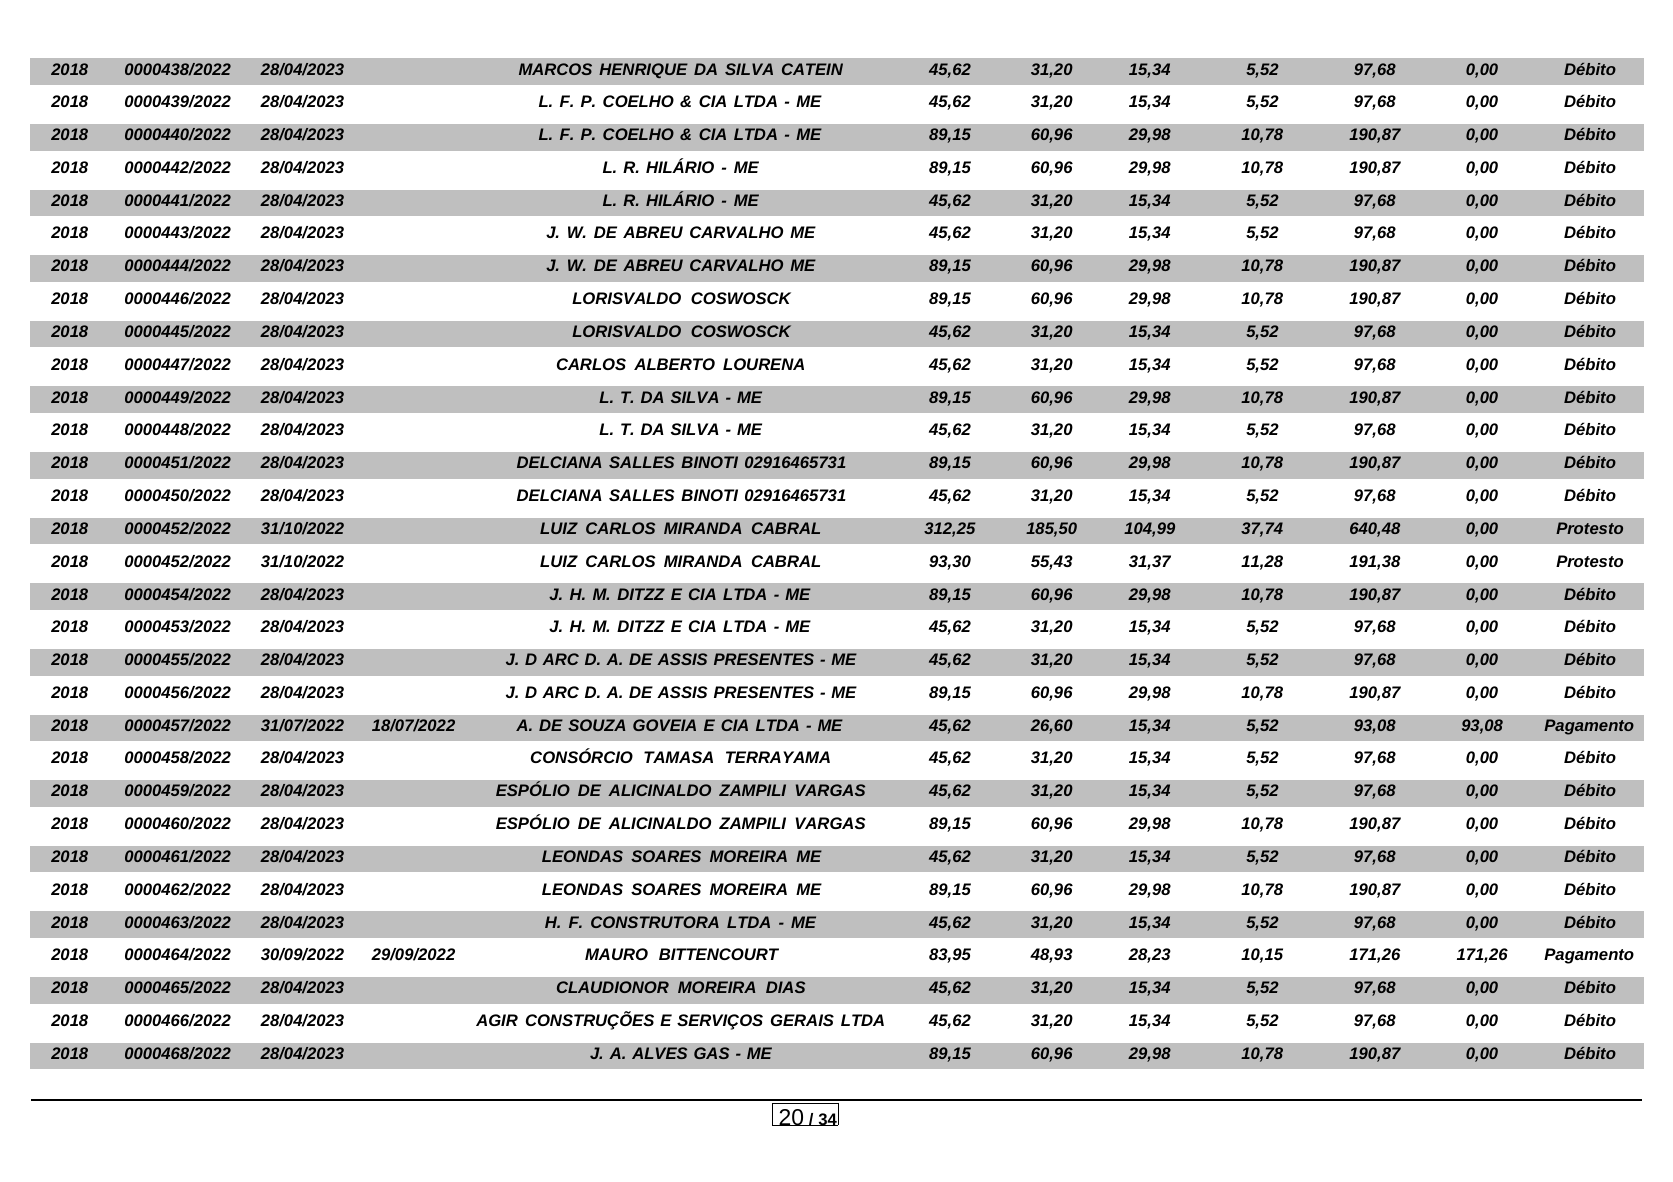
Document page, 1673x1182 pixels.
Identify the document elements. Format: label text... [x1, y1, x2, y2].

table_cell [358, 386, 465, 413]
table_cell [358, 518, 465, 544]
table_cell Débito [1524, 1004, 1644, 1043]
table_cell 10,78 [1209, 452, 1317, 479]
table_cell 2018 [30, 151, 105, 189]
table_cell 48,93 [1001, 938, 1101, 977]
table_cell [358, 977, 465, 1004]
table_cell 45,62 [906, 348, 1001, 386]
table_cell 45,62 [906, 610, 1001, 649]
table_cell 2018 [30, 413, 105, 452]
table_cell 2018 [30, 610, 105, 649]
table_cell 15,34 [1101, 741, 1209, 780]
table_cell 89,15 [906, 255, 1001, 282]
table_cell 2018 [30, 124, 105, 151]
table_cell 15,34 [1101, 216, 1209, 255]
table_cell 15,34 [1101, 190, 1209, 216]
table_cell 0,00 [1429, 321, 1524, 347]
table_cell 5,52 [1209, 216, 1317, 255]
table_cell 31,20 [1001, 85, 1101, 124]
table_cell [358, 216, 465, 255]
table_cell A. DE SOUZA GOVEIA E CIA LTDA - ME [465, 715, 906, 741]
table_cell 104,99 [1101, 518, 1209, 544]
table_cell 89,15 [906, 124, 1001, 151]
table_cell 2018 [30, 1004, 105, 1043]
table_cell 185,50 [1001, 518, 1101, 544]
table_cell 0,00 [1429, 518, 1524, 544]
table_cell 31,20 [1001, 216, 1101, 255]
table_cell J. W. DE ABREU CARVALHO ME [465, 255, 906, 282]
table_cell 0,00 [1429, 780, 1524, 807]
table_cell J. D ARC D. A. DE ASSIS PRESENTES - ME [465, 676, 906, 714]
table_cell 89,15 [906, 452, 1001, 479]
table_cell [358, 741, 465, 780]
table_cell 15,34 [1101, 85, 1209, 124]
table_cell 28/04/2023 [245, 846, 358, 872]
table_cell 31/10/2022 [245, 544, 358, 583]
table_cell 28/04/2023 [245, 85, 358, 124]
table_cell 28/04/2023 [245, 1004, 358, 1043]
table_cell 28/04/2023 [245, 413, 358, 452]
table_cell 45,62 [906, 321, 1001, 347]
table_cell 5,52 [1209, 715, 1317, 741]
table_cell 0000442/2022 [105, 151, 245, 189]
table_cell 60,96 [1001, 583, 1101, 610]
table_cell Débito [1524, 846, 1644, 872]
table_cell 97,68 [1317, 911, 1429, 938]
table_cell Débito [1524, 676, 1644, 714]
table_cell 28/04/2023 [245, 649, 358, 676]
table_cell 190,87 [1317, 386, 1429, 413]
table_cell 190,87 [1317, 583, 1429, 610]
table_cell [358, 649, 465, 676]
table_cell J. W. DE ABREU CARVALHO ME [465, 216, 906, 255]
table_cell Débito [1524, 151, 1644, 189]
table_header 97,68 [1317, 58, 1429, 85]
table_cell 190,87 [1317, 282, 1429, 321]
table_cell 2018 [30, 977, 105, 1004]
table_cell 2018 [30, 1043, 105, 1069]
table_cell 5,52 [1209, 348, 1317, 386]
table_cell 15,34 [1101, 846, 1209, 872]
table_cell 5,52 [1209, 413, 1317, 452]
table_cell Débito [1524, 873, 1644, 911]
table_cell 31/10/2022 [245, 518, 358, 544]
table_cell J. H. M. DITZZ E CIA LTDA - ME [465, 610, 906, 649]
table_cell LUIZ CARLOS MIRANDA CABRAL [465, 518, 906, 544]
table_cell Débito [1524, 321, 1644, 347]
table_cell [358, 452, 465, 479]
table_cell 5,52 [1209, 1004, 1317, 1043]
table_cell Débito [1524, 649, 1644, 676]
table_cell 2018 [30, 807, 105, 846]
table_cell ESPÓLIO DE ALICINALDO ZAMPILI VARGAS [465, 780, 906, 807]
table_cell 89,15 [906, 1043, 1001, 1069]
table_cell [358, 583, 465, 610]
table_cell 45,62 [906, 741, 1001, 780]
table_cell 2018 [30, 715, 105, 741]
table_cell [358, 1043, 465, 1069]
table_cell 0000466/2022 [105, 1004, 245, 1043]
table_cell 10,78 [1209, 873, 1317, 911]
table_cell 5,52 [1209, 85, 1317, 124]
table_cell 31,20 [1001, 649, 1101, 676]
table_cell [358, 873, 465, 911]
table_cell 0,00 [1429, 386, 1524, 413]
table_cell 37,74 [1209, 518, 1317, 544]
table_cell L. F. P. COELHO & CIA LTDA - ME [465, 124, 906, 151]
table_cell 2018 [30, 479, 105, 518]
table_cell [358, 780, 465, 807]
table_cell 2018 [30, 85, 105, 124]
table_cell 10,78 [1209, 255, 1317, 282]
table_cell 2018 [30, 190, 105, 216]
table_cell 0000453/2022 [105, 610, 245, 649]
table_cell L. R. HILÁRIO - ME [465, 151, 906, 189]
table_cell 0000445/2022 [105, 321, 245, 347]
table_cell 97,68 [1317, 649, 1429, 676]
table_cell 0000448/2022 [105, 413, 245, 452]
table_cell 15,34 [1101, 977, 1209, 1004]
table_cell 28/04/2023 [245, 151, 358, 189]
table_cell 0,00 [1429, 610, 1524, 649]
table_cell 89,15 [906, 807, 1001, 846]
table_cell 0000457/2022 [105, 715, 245, 741]
table_cell 2018 [30, 911, 105, 938]
table_cell Débito [1524, 1043, 1644, 1069]
table_cell 2018 [30, 255, 105, 282]
table_cell 60,96 [1001, 873, 1101, 911]
table_cell 45,62 [906, 479, 1001, 518]
table_cell 2018 [30, 216, 105, 255]
table_cell LEONDAS SOARES MOREIRA ME [465, 846, 906, 872]
table_cell 0000461/2022 [105, 846, 245, 872]
table_cell [358, 151, 465, 189]
table_cell [358, 479, 465, 518]
table_cell 0000439/2022 [105, 85, 245, 124]
table_cell 30/09/2022 [245, 938, 358, 977]
table_cell LUIZ CARLOS MIRANDA CABRAL [465, 544, 906, 583]
table_cell 29,98 [1101, 807, 1209, 846]
table_cell 0,00 [1429, 452, 1524, 479]
table_cell Débito [1524, 741, 1644, 780]
table_cell 171,26 [1317, 938, 1429, 977]
table_cell Débito [1524, 216, 1644, 255]
table_cell 0000455/2022 [105, 649, 245, 676]
table_cell [358, 676, 465, 714]
table_cell 29,98 [1101, 255, 1209, 282]
table_cell 31,20 [1001, 1004, 1101, 1043]
table_cell Débito [1524, 610, 1644, 649]
table_cell L. R. HILÁRIO - ME [465, 190, 906, 216]
table_cell [358, 282, 465, 321]
table_cell 31,20 [1001, 190, 1101, 216]
table_cell 10,78 [1209, 282, 1317, 321]
table_cell 0,00 [1429, 282, 1524, 321]
table_header 31,20 [1001, 58, 1101, 85]
table_cell 97,68 [1317, 321, 1429, 347]
table_cell 0,00 [1429, 190, 1524, 216]
table_cell 97,68 [1317, 216, 1429, 255]
table_cell 31,20 [1001, 741, 1101, 780]
table_cell 28/04/2023 [245, 452, 358, 479]
table_cell 0,00 [1429, 583, 1524, 610]
table_cell 60,96 [1001, 282, 1101, 321]
table_cell 2018 [30, 452, 105, 479]
table_cell 10,78 [1209, 676, 1317, 714]
table_cell J. H. M. DITZZ E CIA LTDA - ME [465, 583, 906, 610]
table_cell 0000451/2022 [105, 452, 245, 479]
table_cell 5,52 [1209, 321, 1317, 347]
table_cell 0,00 [1429, 846, 1524, 872]
table_cell 97,68 [1317, 413, 1429, 452]
table_cell 28/04/2023 [245, 583, 358, 610]
table_cell 60,96 [1001, 124, 1101, 151]
table_header 0,00 [1429, 58, 1524, 85]
table_cell LEONDAS SOARES MOREIRA ME [465, 873, 906, 911]
table_cell Protesto [1524, 518, 1644, 544]
table_cell 89,15 [906, 583, 1001, 610]
table_cell 15,34 [1101, 321, 1209, 347]
table_cell 5,52 [1209, 479, 1317, 518]
table_cell 28/04/2023 [245, 911, 358, 938]
table_cell 0,00 [1429, 649, 1524, 676]
table_cell 97,68 [1317, 190, 1429, 216]
table_cell 28/04/2023 [245, 124, 358, 151]
table_cell 0,00 [1429, 85, 1524, 124]
table_cell 31,20 [1001, 610, 1101, 649]
table_cell 29,98 [1101, 1043, 1209, 1069]
table_cell [358, 413, 465, 452]
table_cell 0000447/2022 [105, 348, 245, 386]
table_cell 97,68 [1317, 610, 1429, 649]
table_cell 190,87 [1317, 873, 1429, 911]
table_cell 29,98 [1101, 282, 1209, 321]
table_cell 0,00 [1429, 807, 1524, 846]
table_cell L. F. P. COELHO & CIA LTDA - ME [465, 85, 906, 124]
table_cell 55,43 [1001, 544, 1101, 583]
table_cell 29,98 [1101, 386, 1209, 413]
table_cell 10,78 [1209, 583, 1317, 610]
table_cell 0000468/2022 [105, 1043, 245, 1069]
table_cell 60,96 [1001, 255, 1101, 282]
table_cell 0,00 [1429, 479, 1524, 518]
table_cell 10,78 [1209, 386, 1317, 413]
table_cell 10,15 [1209, 938, 1317, 977]
table_cell 18/07/2022 [358, 715, 465, 741]
table_cell 0,00 [1429, 544, 1524, 583]
table_cell 5,52 [1209, 610, 1317, 649]
table_cell L. T. DA SILVA - ME [465, 386, 906, 413]
table_cell 2018 [30, 873, 105, 911]
table_cell 97,68 [1317, 846, 1429, 872]
table_cell Débito [1524, 348, 1644, 386]
table_cell Débito [1524, 124, 1644, 151]
table_cell 0,00 [1429, 124, 1524, 151]
table_cell [358, 124, 465, 151]
table_cell [358, 348, 465, 386]
table_cell [358, 911, 465, 938]
table_cell 60,96 [1001, 386, 1101, 413]
table_cell 89,15 [906, 151, 1001, 189]
table_cell CLAUDIONOR MOREIRA DIAS [465, 977, 906, 1004]
table_cell 93,08 [1317, 715, 1429, 741]
table_cell 15,34 [1101, 610, 1209, 649]
table_cell 5,52 [1209, 977, 1317, 1004]
table_cell Débito [1524, 911, 1644, 938]
table_cell 97,68 [1317, 1004, 1429, 1043]
table_cell 0,00 [1429, 873, 1524, 911]
table_cell Pagamento [1524, 715, 1644, 741]
table_cell 28/04/2023 [245, 348, 358, 386]
table_cell J. D ARC D. A. DE ASSIS PRESENTES - ME [465, 649, 906, 676]
table_cell 10,78 [1209, 807, 1317, 846]
table_cell 29,98 [1101, 873, 1209, 911]
table_cell 0000460/2022 [105, 807, 245, 846]
table_cell 0000464/2022 [105, 938, 245, 977]
table_cell 0,00 [1429, 151, 1524, 189]
table_cell 29,98 [1101, 676, 1209, 714]
table_cell 89,15 [906, 873, 1001, 911]
table_cell [358, 255, 465, 282]
table_cell 15,34 [1101, 715, 1209, 741]
table_header MARCOS HENRIQUE DA SILVA CATEIN [465, 58, 906, 85]
table_cell 0,00 [1429, 911, 1524, 938]
table_cell 2018 [30, 518, 105, 544]
table_cell 29/09/2022 [358, 938, 465, 977]
table_cell 15,34 [1101, 413, 1209, 452]
table_cell Pagamento [1524, 938, 1644, 977]
table_cell 0,00 [1429, 255, 1524, 282]
table_cell 29,98 [1101, 452, 1209, 479]
table_cell 45,62 [906, 780, 1001, 807]
table_cell 31,20 [1001, 348, 1101, 386]
table_cell 93,30 [906, 544, 1001, 583]
table_header 2018 [30, 58, 105, 85]
table_cell 0000452/2022 [105, 544, 245, 583]
table_cell 190,87 [1317, 255, 1429, 282]
table_cell 0000458/2022 [105, 741, 245, 780]
table_cell 83,95 [906, 938, 1001, 977]
table_cell 28/04/2023 [245, 386, 358, 413]
table_cell Débito [1524, 452, 1644, 479]
table_cell 15,34 [1101, 911, 1209, 938]
table_cell AGIR CONSTRUÇÕES E SERVIÇOS GERAIS LTDA [465, 1004, 906, 1043]
table_cell 0000452/2022 [105, 518, 245, 544]
table_header 15,34 [1101, 58, 1209, 85]
table_cell 89,15 [906, 386, 1001, 413]
table_cell 31,37 [1101, 544, 1209, 583]
table_cell 0,00 [1429, 1004, 1524, 1043]
table_cell 0,00 [1429, 348, 1524, 386]
table_cell 15,34 [1101, 780, 1209, 807]
table_cell Protesto [1524, 544, 1644, 583]
table_cell 11,28 [1209, 544, 1317, 583]
table_cell 31,20 [1001, 413, 1101, 452]
table_cell 5,52 [1209, 846, 1317, 872]
table_cell 31,20 [1001, 911, 1101, 938]
table_cell 97,68 [1317, 348, 1429, 386]
table_cell 312,25 [906, 518, 1001, 544]
table_cell 31,20 [1001, 479, 1101, 518]
table_cell 29,98 [1101, 124, 1209, 151]
table_cell Débito [1524, 386, 1644, 413]
table_cell 0000454/2022 [105, 583, 245, 610]
table_cell 28/04/2023 [245, 676, 358, 714]
table_cell ESPÓLIO DE ALICINALDO ZAMPILI VARGAS [465, 807, 906, 846]
table_cell Débito [1524, 85, 1644, 124]
table_cell 10,78 [1209, 1043, 1317, 1069]
table_cell 0000444/2022 [105, 255, 245, 282]
table_cell [358, 190, 465, 216]
table_cell 28/04/2023 [245, 873, 358, 911]
table_cell CARLOS ALBERTO LOURENA [465, 348, 906, 386]
table_cell 171,26 [1429, 938, 1524, 977]
table_cell 28/04/2023 [245, 741, 358, 780]
table_cell 45,62 [906, 413, 1001, 452]
table_cell 0000465/2022 [105, 977, 245, 1004]
table_cell 15,34 [1101, 649, 1209, 676]
table_header 45,62 [906, 58, 1001, 85]
table_cell 5,52 [1209, 911, 1317, 938]
table_cell 2018 [30, 780, 105, 807]
table_cell 97,68 [1317, 85, 1429, 124]
table_cell [358, 321, 465, 347]
table_cell LORISVALDO COSWOSCK [465, 321, 906, 347]
table_header [358, 58, 465, 85]
table_cell 28/04/2023 [245, 610, 358, 649]
table_cell 28/04/2023 [245, 977, 358, 1004]
table_cell DELCIANA SALLES BINOTI 02916465731 [465, 479, 906, 518]
table_cell [358, 1004, 465, 1043]
table_cell 0,00 [1429, 413, 1524, 452]
table_cell 28/04/2023 [245, 190, 358, 216]
table_cell 28/04/2023 [245, 807, 358, 846]
table_cell 0000440/2022 [105, 124, 245, 151]
table_cell Débito [1524, 479, 1644, 518]
table_cell 5,52 [1209, 649, 1317, 676]
table_cell 2018 [30, 846, 105, 872]
table_cell 45,62 [906, 715, 1001, 741]
table_cell 45,62 [906, 977, 1001, 1004]
table_cell Débito [1524, 583, 1644, 610]
table_cell 26,60 [1001, 715, 1101, 741]
table_cell 0000459/2022 [105, 780, 245, 807]
table_cell [358, 807, 465, 846]
table_cell 190,87 [1317, 452, 1429, 479]
table_cell Débito [1524, 780, 1644, 807]
table_cell Débito [1524, 807, 1644, 846]
table_cell 28/04/2023 [245, 282, 358, 321]
table_cell 2018 [30, 386, 105, 413]
table_cell 0000463/2022 [105, 911, 245, 938]
table_cell 2018 [30, 676, 105, 714]
table_cell H. F. CONSTRUTORA LTDA - ME [465, 911, 906, 938]
table_cell MAURO BITTENCOURT [465, 938, 906, 977]
table_cell 10,78 [1209, 124, 1317, 151]
table_cell [358, 610, 465, 649]
table_cell 2018 [30, 348, 105, 386]
table_cell [358, 85, 465, 124]
table_cell 2018 [30, 544, 105, 583]
table_cell 45,62 [906, 1004, 1001, 1043]
table_header 5,52 [1209, 58, 1317, 85]
table_cell [358, 544, 465, 583]
table_cell 45,62 [906, 85, 1001, 124]
table_cell 28/04/2023 [245, 1043, 358, 1069]
table_cell 28,23 [1101, 938, 1209, 977]
table_cell J. A. ALVES GAS - ME [465, 1043, 906, 1069]
table_cell 97,68 [1317, 780, 1429, 807]
table_cell 0000441/2022 [105, 190, 245, 216]
table_cell 45,62 [906, 846, 1001, 872]
table_header 28/04/2023 [245, 58, 358, 85]
table_cell 45,62 [906, 216, 1001, 255]
table_cell 28/04/2023 [245, 479, 358, 518]
table_cell 0,00 [1429, 676, 1524, 714]
table_cell 45,62 [906, 649, 1001, 676]
table_cell 2018 [30, 649, 105, 676]
table_cell 28/04/2023 [245, 255, 358, 282]
table_cell 97,68 [1317, 977, 1429, 1004]
table_cell 93,08 [1429, 715, 1524, 741]
table_cell 60,96 [1001, 676, 1101, 714]
table_cell Débito [1524, 190, 1644, 216]
table_cell 0,00 [1429, 1043, 1524, 1069]
table_cell 31,20 [1001, 977, 1101, 1004]
table_header 0000438/2022 [105, 58, 245, 85]
table_cell 190,87 [1317, 124, 1429, 151]
table_cell 60,96 [1001, 1043, 1101, 1069]
table_cell [358, 846, 465, 872]
table_cell Débito [1524, 282, 1644, 321]
table_cell 2018 [30, 583, 105, 610]
table_cell 89,15 [906, 676, 1001, 714]
table_cell 0,00 [1429, 977, 1524, 1004]
table_cell 15,34 [1101, 1004, 1209, 1043]
table_cell Débito [1524, 977, 1644, 1004]
table_cell 0000456/2022 [105, 676, 245, 714]
table_cell 2018 [30, 741, 105, 780]
table_cell LORISVALDO COSWOSCK [465, 282, 906, 321]
table_cell 5,52 [1209, 780, 1317, 807]
table_cell 31/07/2022 [245, 715, 358, 741]
table_cell 190,87 [1317, 1043, 1429, 1069]
table_header Débito [1524, 58, 1644, 85]
table_cell 60,96 [1001, 807, 1101, 846]
table_cell 190,87 [1317, 676, 1429, 714]
table_cell 29,98 [1101, 151, 1209, 189]
table_cell 60,96 [1001, 151, 1101, 189]
table_cell 89,15 [906, 282, 1001, 321]
table_cell 15,34 [1101, 479, 1209, 518]
table_cell 97,68 [1317, 741, 1429, 780]
table_cell 31,20 [1001, 780, 1101, 807]
table_cell 2018 [30, 321, 105, 347]
table_cell 0000462/2022 [105, 873, 245, 911]
table_cell 45,62 [906, 190, 1001, 216]
table_cell Débito [1524, 413, 1644, 452]
table_cell 31,20 [1001, 846, 1101, 872]
table_cell DELCIANA SALLES BINOTI 02916465731 [465, 452, 906, 479]
table_cell 0000446/2022 [105, 282, 245, 321]
table_cell 2018 [30, 938, 105, 977]
table_cell 29,98 [1101, 583, 1209, 610]
table_cell CONSÓRCIO TAMASA TERRAYAMA [465, 741, 906, 780]
table_cell 0,00 [1429, 741, 1524, 780]
table_cell 28/04/2023 [245, 321, 358, 347]
table_cell 5,52 [1209, 741, 1317, 780]
table_cell 28/04/2023 [245, 780, 358, 807]
table_cell 0000449/2022 [105, 386, 245, 413]
table_cell 0,00 [1429, 216, 1524, 255]
table_cell 640,48 [1317, 518, 1429, 544]
table_cell 5,52 [1209, 190, 1317, 216]
table_cell 190,87 [1317, 807, 1429, 846]
table_cell 15,34 [1101, 348, 1209, 386]
table_cell 28/04/2023 [245, 216, 358, 255]
table_cell 10,78 [1209, 151, 1317, 189]
table_cell 97,68 [1317, 479, 1429, 518]
table_cell 2018 [30, 282, 105, 321]
table_cell Débito [1524, 255, 1644, 282]
table_cell 190,87 [1317, 151, 1429, 189]
table_cell 0000450/2022 [105, 479, 245, 518]
table_cell L. T. DA SILVA - ME [465, 413, 906, 452]
table_cell 0000443/2022 [105, 216, 245, 255]
table_cell 31,20 [1001, 321, 1101, 347]
table_cell 191,38 [1317, 544, 1429, 583]
table_cell 45,62 [906, 911, 1001, 938]
table_cell 60,96 [1001, 452, 1101, 479]
